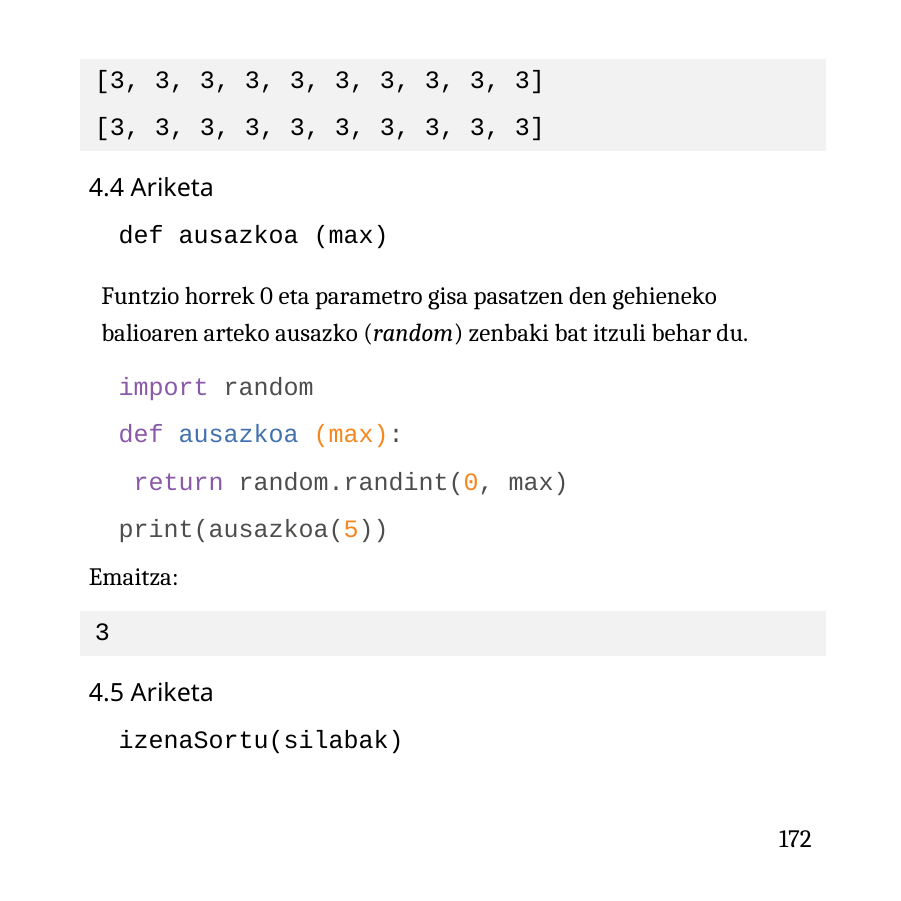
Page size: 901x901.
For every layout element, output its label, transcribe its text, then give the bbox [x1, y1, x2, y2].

text def ausazkoa (max) [118, 223, 811, 251]
text [3, 3, 3, 3, 3, 3, 3, 3, 3, 3] [86, 65, 820, 96]
text import random [118, 375, 811, 403]
text 3 [86, 617, 820, 649]
text [3, 3, 3, 3, 3, 3, 3, 3, 3, 3] [86, 106, 820, 145]
text def ausazkoa (max): [118, 422, 811, 450]
text 4.5 Ariketa [89, 674, 811, 709]
text izenaSortu(silabak) [118, 727, 811, 756]
text return random.randint(0, max) [118, 469, 811, 497]
text Emaitza: [89, 563, 811, 592]
text Funtzio horrek 0 eta parametro gisa pasatzen den gehieneko balioaren arteko ausazko (random) zenbaki bat itzuli behar du. [101, 282, 772, 348]
text print(ausazkoa(5)) [118, 516, 811, 544]
text 4.4 Ariketa [89, 170, 811, 204]
